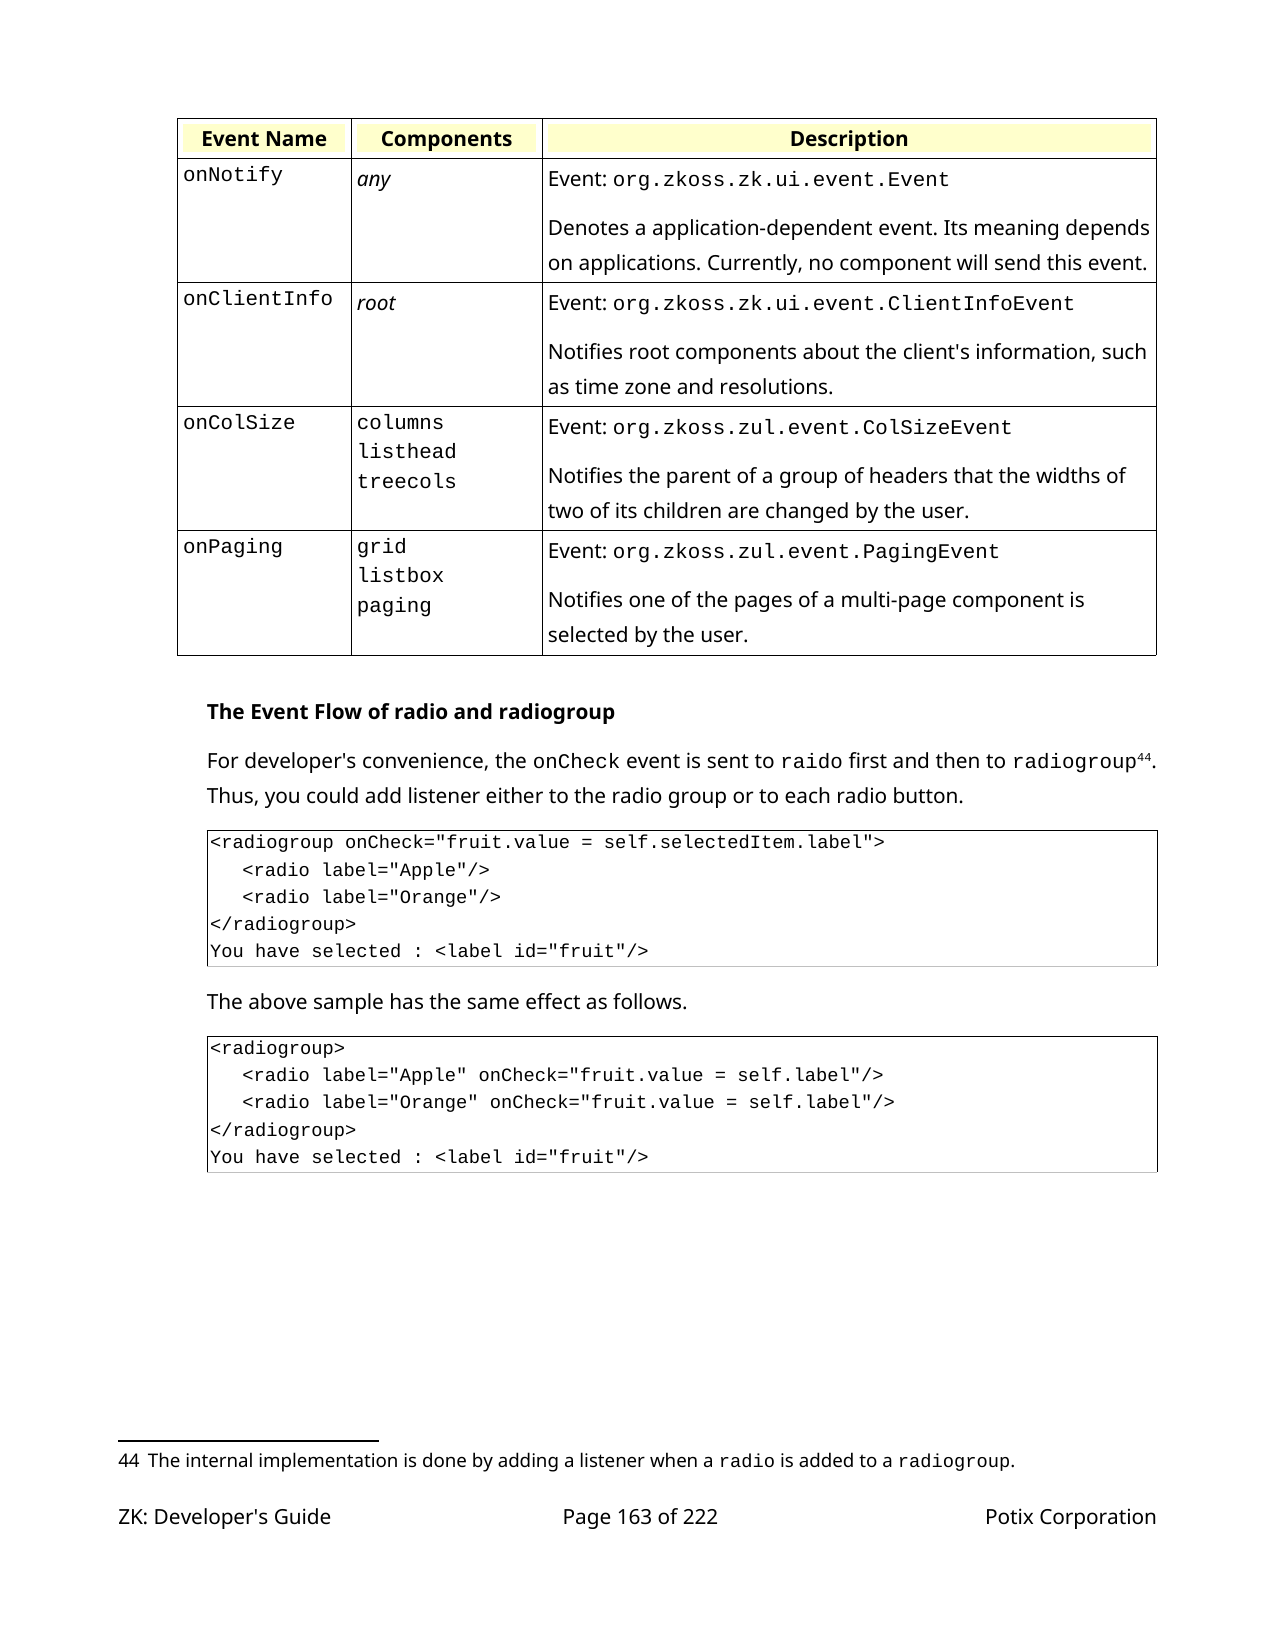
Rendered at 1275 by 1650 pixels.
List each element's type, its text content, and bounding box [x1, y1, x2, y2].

text For developer's convenience, the onCheck event is sent to raido first and then to radiogroup. Thus, you could add listener either to the radio group or to each radio button. [207, 746, 1157, 810]
table_cell onPaging [178, 531, 351, 655]
table_cell Event: org.zkoss.zul.event.ColSizeEvent Notifies the parent of a group of headers that the widths of two of its children are changed by the user. [543, 407, 1156, 530]
table_cell Event: org.zkoss.zul.event.PagingEvent Notifies one of the pages of a multi-page component is selected by the user. [543, 531, 1156, 655]
table_cell onClientInfo [178, 283, 351, 406]
table_cell any [352, 159, 542, 282]
table_cell root [352, 283, 542, 406]
text <radio label="Orange"/> [208, 885, 1157, 909]
table_cell grid listbox paging [352, 531, 542, 655]
text You have selected : <label id="fruit"/> [208, 939, 1157, 966]
text The above sample has the same effect as follows. [207, 987, 1157, 1015]
text <radio label="Apple" onCheck="fruit.value = self.label"/> [208, 1063, 1157, 1087]
table_header Components [352, 119, 542, 158]
text </radiogroup> [208, 1117, 1157, 1142]
subtitle The Event Flow of radio and radiogroup [207, 697, 1157, 725]
table_cell onNotify [178, 159, 351, 282]
text <radio label="Apple"/> [208, 858, 1157, 882]
table_cell onColSize [178, 407, 351, 530]
table_header Description [543, 119, 1156, 158]
text </radiogroup> [208, 912, 1157, 936]
text The internal implementation is done by adding a listener when a radio is added to a radiogroup. [118, 1447, 1157, 1473]
table_cell Event: org.zkoss.zk.ui.event.ClientInfoEvent Notifies root components about the client's information, such as time zone and resolutions. [543, 283, 1156, 406]
text You have selected : <label id="fruit"/> [208, 1145, 1157, 1172]
text <radiogroup> [208, 1037, 1157, 1060]
table_cell Event: org.zkoss.zk.ui.event.Event Denotes a application-dependent event. Its meaning depends on applications. Currently, no component will send this event. [543, 159, 1156, 282]
table_header Event Name [178, 119, 351, 158]
text <radio label="Orange" onCheck="fruit.value = self.label"/> [208, 1090, 1157, 1114]
table_cell columns listhead treecols [352, 407, 542, 530]
text <radiogroup onCheck="fruit.value = self.selectedItem.label"> [208, 831, 1157, 855]
